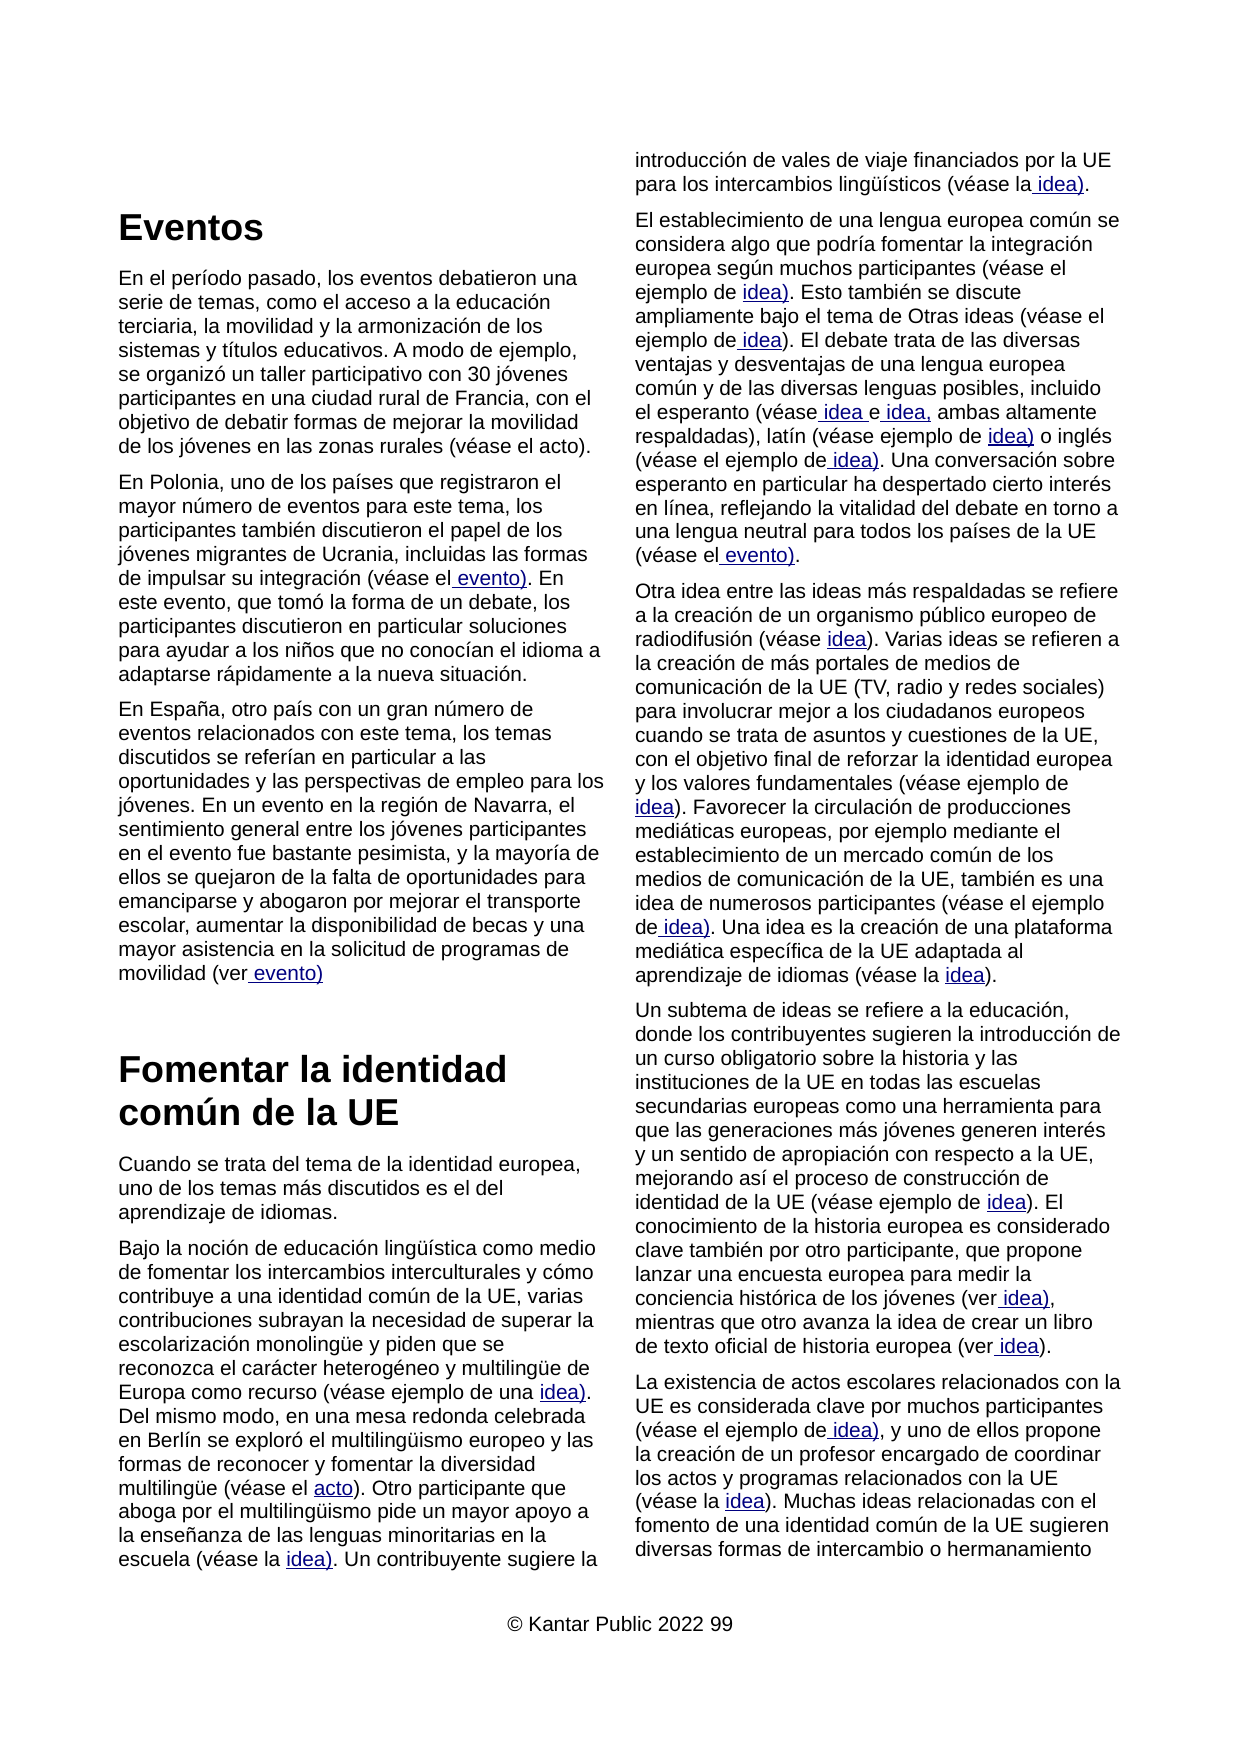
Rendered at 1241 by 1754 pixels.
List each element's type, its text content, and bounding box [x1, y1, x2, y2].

text En España, otro país con un gran número de eventos relacionados con este tema, los temas discutidos se referían en particular a las oportunidades y las perspectivas de empleo para los jóvenes. En un evento en la región de Navarra, el sentimiento general entre los jóvenes participantes en el evento fue bastante pesimista, y la mayoría de ellos se quejaron de la falta de oportunidades para emanciparse y abogaron por mejorar el transporte escolar, aumentar la disponibilidad de becas y una mayor asistencia en la solicitud de programas de movilidad (ver evento) [118, 697, 605, 985]
text introducción de vales de viaje financiados por la UE para los intercambios lingüísticos (véase la idea). [635, 148, 1122, 196]
text Un subtema de ideas se refiere a la educación, donde los contribuyentes sugieren la introducción de un curso obligatorio sobre la historia y las instituciones de la UE en todas las escuelas secundarias europeas como una herramienta para que las generaciones más jóvenes generen interés y un sentido de apropiación con respecto a la UE, mejorando así el proceso de construcción de identidad de la UE (véase ejemplo de idea). El conocimiento de la historia europea es considerado clave también por otro participante, que propone lanzar una encuesta europea para medir la conciencia histórica de los jóvenes (ver idea), mientras que otro avanza la idea de crear un libro de texto oficial de historia europea (ver idea). [635, 998, 1122, 1358]
subtitle Fomentar la identidad común de la UE [118, 1047, 605, 1134]
text Bajo la noción de educación lingüística como medio de fomentar los intercambios interculturales y cómo contribuye a una identidad común de la UE, varias contribuciones subrayan la necesidad de superar la escolarización monolingüe y piden que se reconozca el carácter heterogéneo y multilingüe de Europa como recurso (véase ejemplo de una idea). Del mismo modo, en una mesa redonda celebrada en Berlín se exploró el multilingüismo europeo y las formas de reconocer y fomentar la diversidad multilingüe (véase el acto). Otro participante que aboga por el multilingüismo pide un mayor apoyo a la enseñanza de las lenguas minoritarias en la escuela (véase la idea). Un contribuyente sugiere la [118, 1236, 605, 1571]
text La existencia de actos escolares relacionados con la UE es considerada clave por muchos participantes (véase el ejemplo de idea), y uno de ellos propone la creación de un profesor encargado de coordinar los actos y programas relacionados con la UE (véase la idea). Muchas ideas relacionadas con el fomento de una identidad común de la UE sugieren diversas formas de intercambio o hermanamiento [635, 1369, 1122, 1561]
text El establecimiento de una lengua europea común se considera algo que podría fomentar la integración europea según muchos participantes (véase el ejemplo de idea). Esto también se discute ampliamente bajo el tema de Otras ideas (véase el ejemplo de idea). El debate trata de las diversas ventajas y desventajas de una lengua europea común y de las diversas lenguas posibles, incluido el esperanto (véase idea e idea, ambas altamente respaldadas), latín (véase ejemplo de idea) o inglés (véase el ejemplo de idea). Una conversación sobre esperanto en particular ha despertado cierto interés en línea, reflejando la vitalidad del debate en torno a una lengua neutral para todos los países de la UE (véase el evento). [635, 208, 1122, 567]
subtitle Eventos [118, 205, 605, 248]
text Otra idea entre las ideas más respaldadas se refiere a la creación de un organismo público europeo de radiodifusión (véase idea). Varias ideas se refieren a la creación de más portales de medios de comunicación de la UE (TV, radio y redes sociales) para involucrar mejor a los ciudadanos europeos cuando se trata de asuntos y cuestiones de la UE, con el objetivo final de reforzar la identidad europea y los valores fundamentales (véase ejemplo de idea). Favorecer la circulación de producciones mediáticas europeas, por ejemplo mediante el establecimiento de un mercado común de los medios de comunicación de la UE, también es una idea de numerosos participantes (véase el ejemplo de idea). Una idea es la creación de una plataforma mediática específica de la UE adaptada al aprendizaje de idiomas (véase la idea). [635, 579, 1122, 986]
text En el período pasado, los eventos debatieron una serie de temas, como el acceso a la educación terciaria, la movilidad y la armonización de los sistemas y títulos educativos. A modo de ejemplo, se organizó un taller participativo con 30 jóvenes participantes en una ciudad rural de Francia, con el objetivo de debatir formas de mejorar la movilidad de los jóvenes en las zonas rurales (véase el acto). [118, 266, 605, 458]
text En Polonia, uno de los países que registraron el mayor número de eventos para este tema, los participantes también discutieron el papel de los jóvenes migrantes de Ucrania, incluidas las formas de impulsar su integración (véase el evento). En este evento, que tomó la forma de un debate, los participantes discutieron en particular soluciones para ayudar a los niños que no conocían el idioma a adaptarse rápidamente a la nueva situación. [118, 470, 605, 685]
text Cuando se trata del tema de la identidad europea, uno de los temas más discutidos es el del aprendizaje de idiomas. [118, 1152, 605, 1224]
